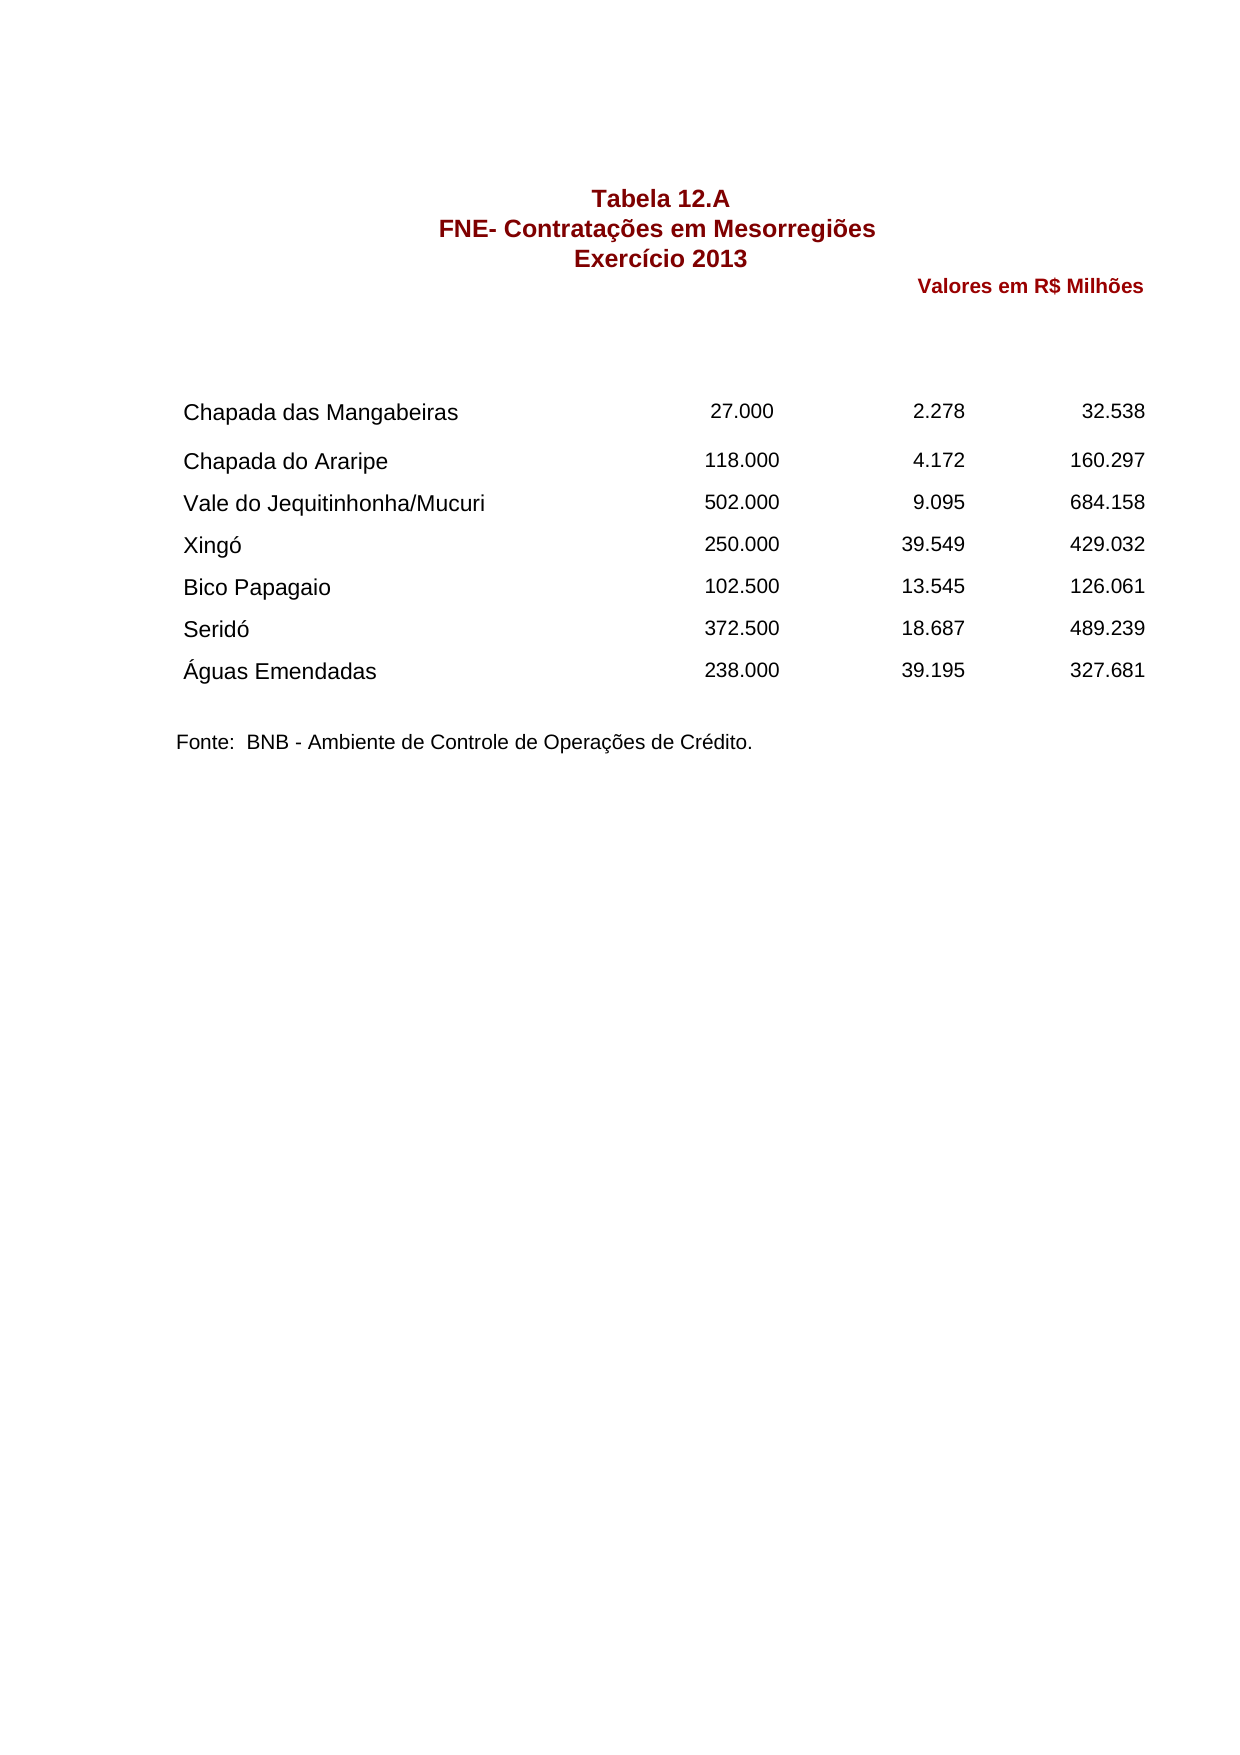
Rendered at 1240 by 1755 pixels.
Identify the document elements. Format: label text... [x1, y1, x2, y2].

table_header Mesorregiões [176, 303, 612, 392]
text Tabela 12.A [177, 184, 1151, 213]
table_cell 126.061 [989, 567, 1157, 608]
table_cell Bico Papagaio [176, 567, 612, 608]
table_cell 372.500 [612, 609, 798, 650]
table_cell 2.278 [798, 392, 989, 441]
table_cell 9.095 [798, 483, 989, 525]
table_cell Chapada do Araripe [176, 441, 612, 483]
table_cell 13.545 [798, 567, 989, 608]
table_header Programação FNE 2011 [612, 303, 798, 392]
table_header Valor Contratado [989, 303, 1157, 392]
table_cell 32.538 [989, 392, 1157, 441]
table_cell 1.610.000 [612, 688, 798, 730]
table_cell 489.239 [989, 609, 1157, 650]
text FNE- Contratações em Mesorregiões [177, 214, 1151, 243]
table_cell 429.032 [989, 525, 1157, 567]
table_cell Xingó [176, 525, 612, 567]
table_cell 126.521 2.249.006 [798, 688, 1157, 730]
table_cell 238.000 [612, 650, 798, 688]
table_cell Chapada das Mangabeiras [176, 392, 612, 441]
table_cell Seridó [176, 609, 612, 650]
text Fonte: BNB - Ambiente de Controle de Operações de Crédito. [176, 730, 1150, 754]
table_cell Total [176, 688, 612, 730]
table_cell 27.000 [612, 392, 798, 441]
table_cell 160.297 [989, 441, 1157, 483]
text Exercício 2013 [177, 244, 1151, 273]
table_cell 39.549 [798, 525, 989, 567]
table_cell 684.158 [989, 483, 1157, 525]
text Valores em R$ Milhões [177, 274, 1150, 298]
table_cell Vale do Jequitinhonha/Mucuri [176, 483, 612, 525]
table_cell 118.000 [612, 441, 798, 483]
table_cell 250.000 [612, 525, 798, 567]
table_cell 502.000 [612, 483, 798, 525]
table_cell 327.681 [989, 650, 1157, 688]
table_cell 39.195 [798, 650, 989, 688]
table_cell 18.687 [798, 609, 989, 650]
table_header Quantidade de Operações [798, 303, 989, 392]
table_cell 4.172 [798, 441, 989, 483]
table_cell 102.500 [612, 567, 798, 608]
table_cell Águas Emendadas [176, 650, 612, 688]
